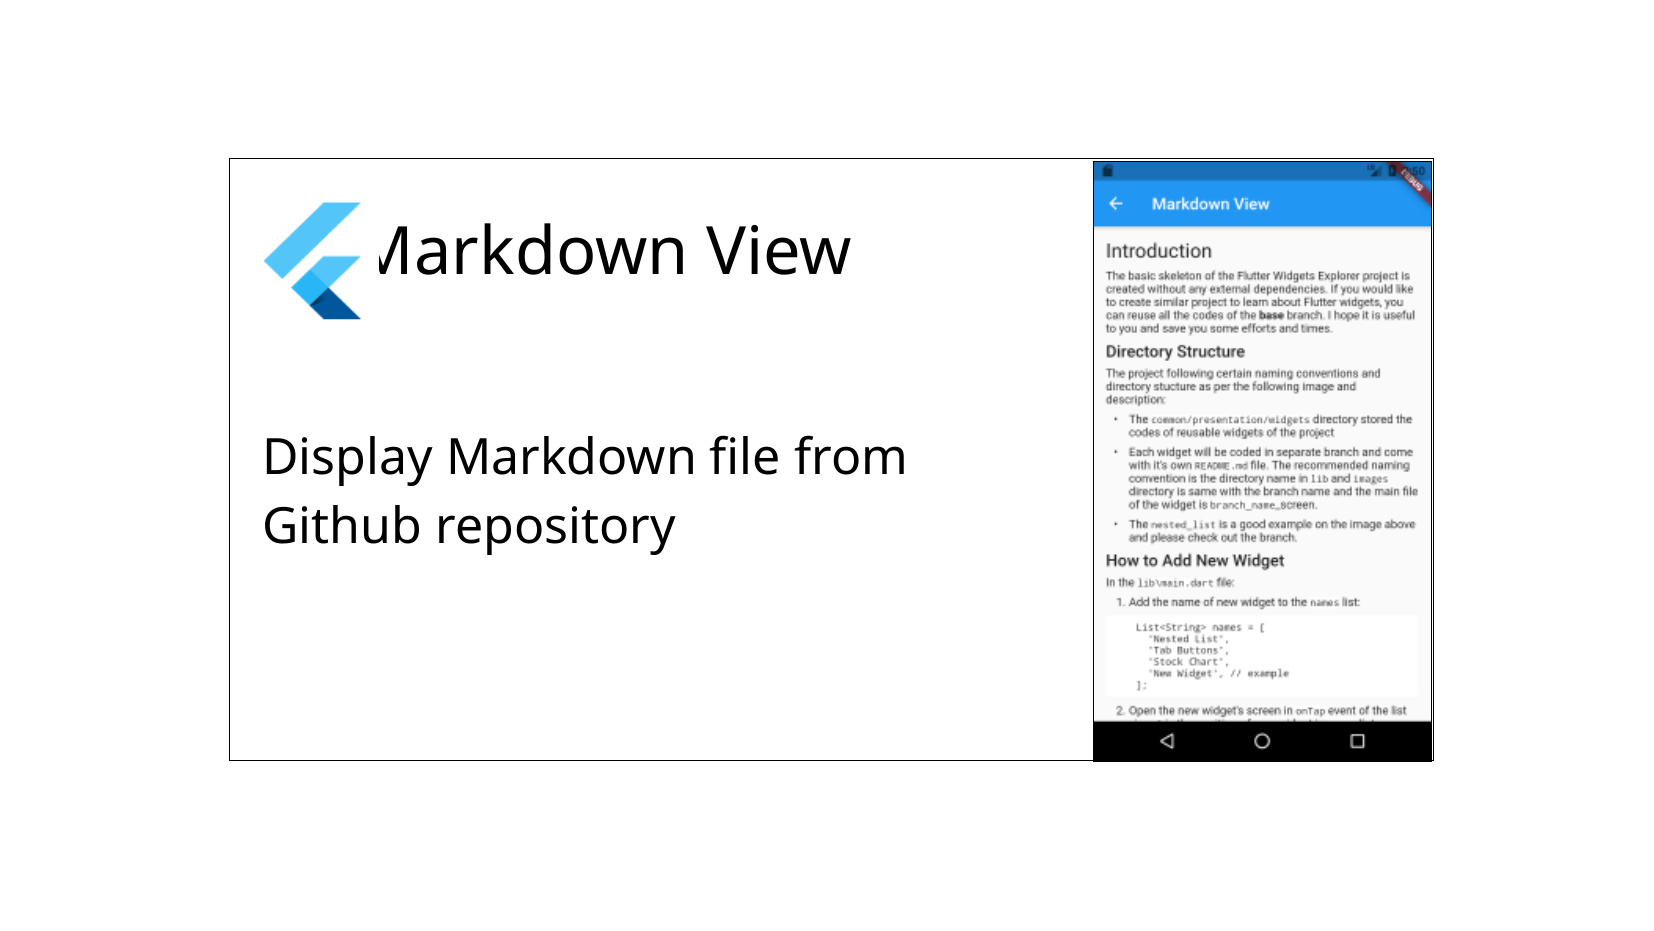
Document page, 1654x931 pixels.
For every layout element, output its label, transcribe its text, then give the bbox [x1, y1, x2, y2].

picture [1093, 161, 1432, 762]
list Markdown View Display Markdown file from Github repository [262, 203, 1051, 713]
picture [247, 191, 379, 331]
